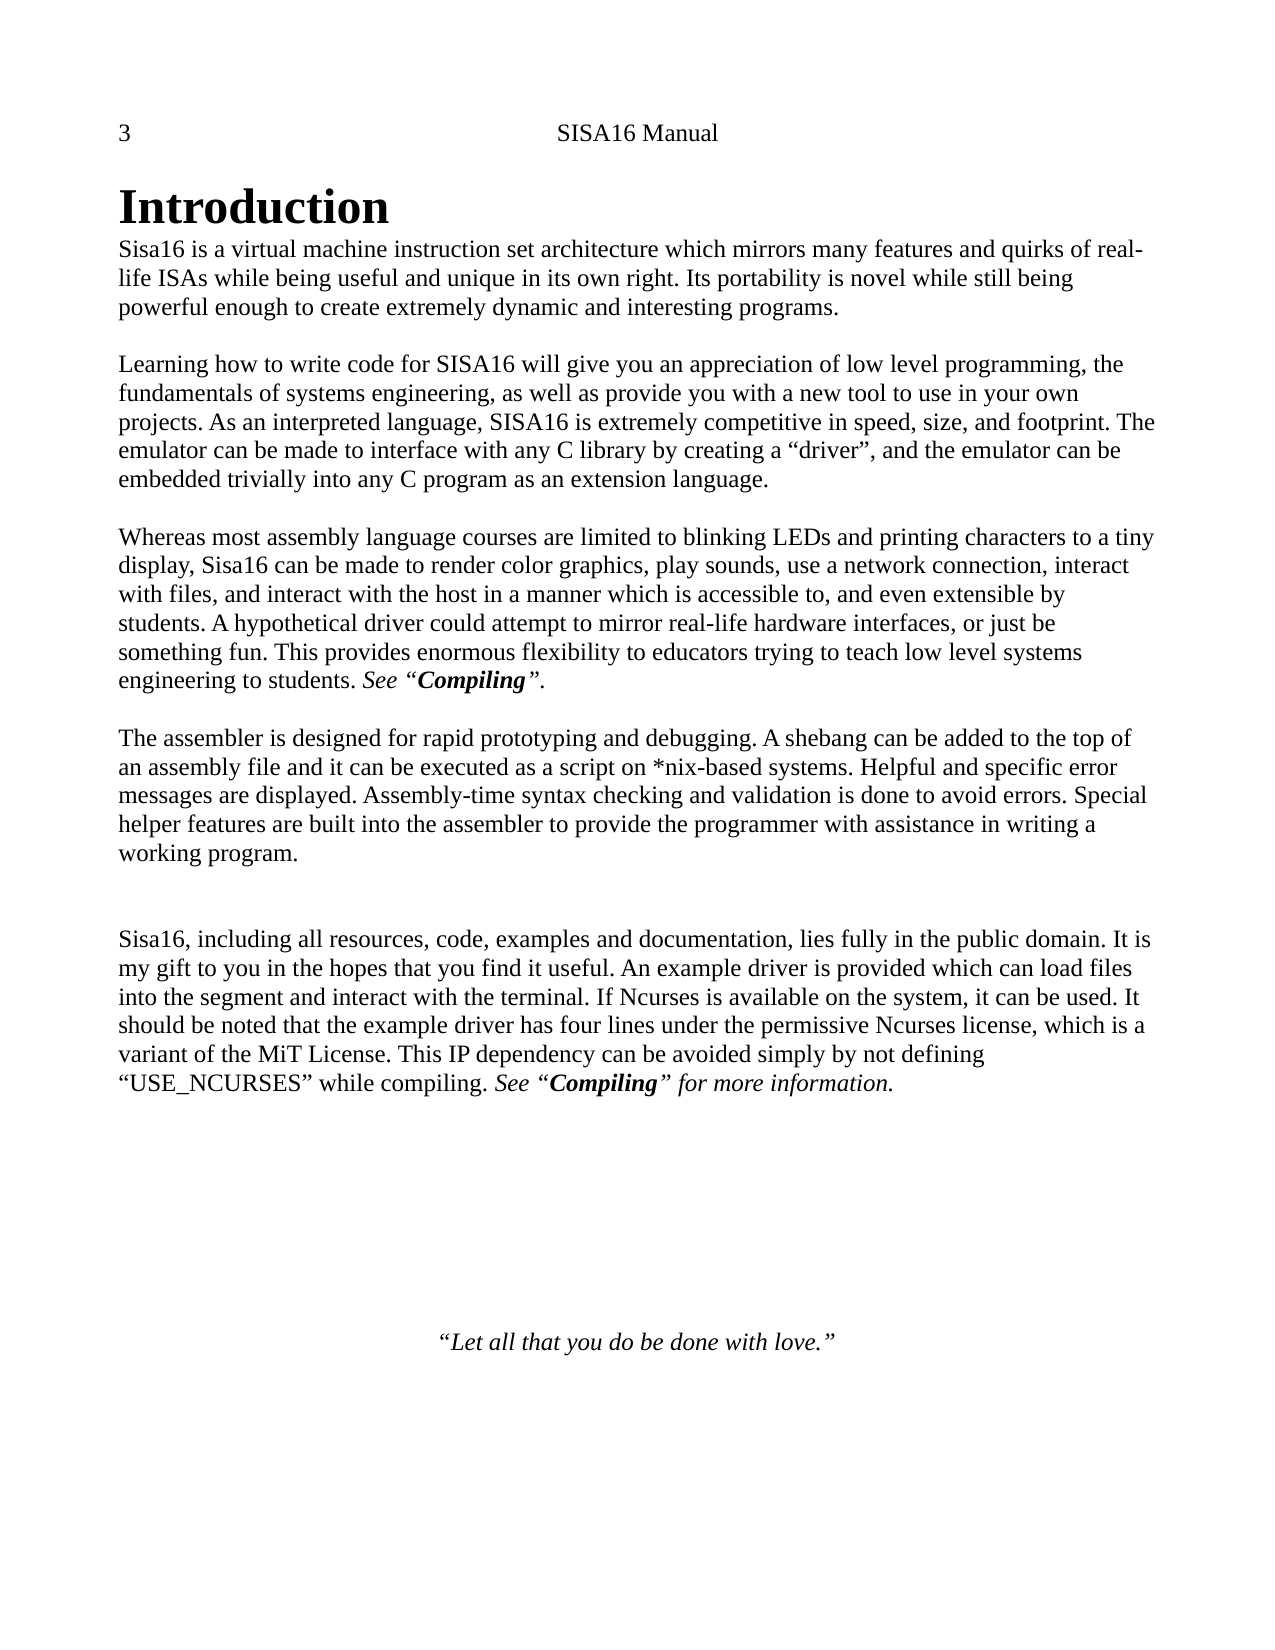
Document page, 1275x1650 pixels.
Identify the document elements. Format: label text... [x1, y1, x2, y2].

text “Let all that you do be done with love.” [118, 1327, 1157, 1356]
text The assembler is designed for rapid prototyping and debugging. A shebang can be added to the top of an assembly file and it can be executed as a script on *nix-based systems. Helpful and specific error messages are displayed. Assembly-time syntax checking and validation is done to avoid errors. Special helper features are built into the assembler to provide the programmer with assistance in writing a working program. [118, 723, 1157, 867]
text Learning how to write code for SISA16 will give you an appreciation of low level programming, the fundamentals of systems engineering, as well as provide you with a new tool to use in your own projects. As an interpreted language, SISA16 is extremely competitive in speed, size, and footprint. The emulator can be made to interface with any C library by creating a “driver”, and the emulator can be embedded trivially into any C program as an extension language. [118, 349, 1157, 493]
text Whereas most assembly language courses are limited to blinking LEDs and printing characters to a tiny display, Sisa16 can be made to render color graphics, play sounds, use a network connection, interact with files, and interact with the host in a manner which is accessible to, and even extensible by students. A hypothetical driver could attempt to mirror real-life hardware interfaces, or just be something fun. This provides enormous flexibility to educators trying to teach low level systems engineering to students. See “Compiling”. [118, 522, 1157, 694]
text Sisa16, including all resources, code, examples and documentation, lies fully in the public domain. It is my gift to you in the hopes that you find it useful. An example driver is provided which can load files into the segment and interact with the terminal. If Ncurses is available on the system, it can be used. It should be noted that the example driver has four lines under the permissive Ncurses license, which is a variant of the MiT License. This IP dependency can be avoided simply by not defining “USE_NCURSES” while compiling. See “Compiling” for more information. [118, 924, 1157, 1097]
text Introduction [118, 177, 1157, 234]
text Sisa16 is a virtual machine instruction set architecture which mirrors many features and quirks of real-life ISAs while being useful and unique in its own right. Its portability is novel while still being powerful enough to create extremely dynamic and interesting programs. [118, 234, 1157, 321]
